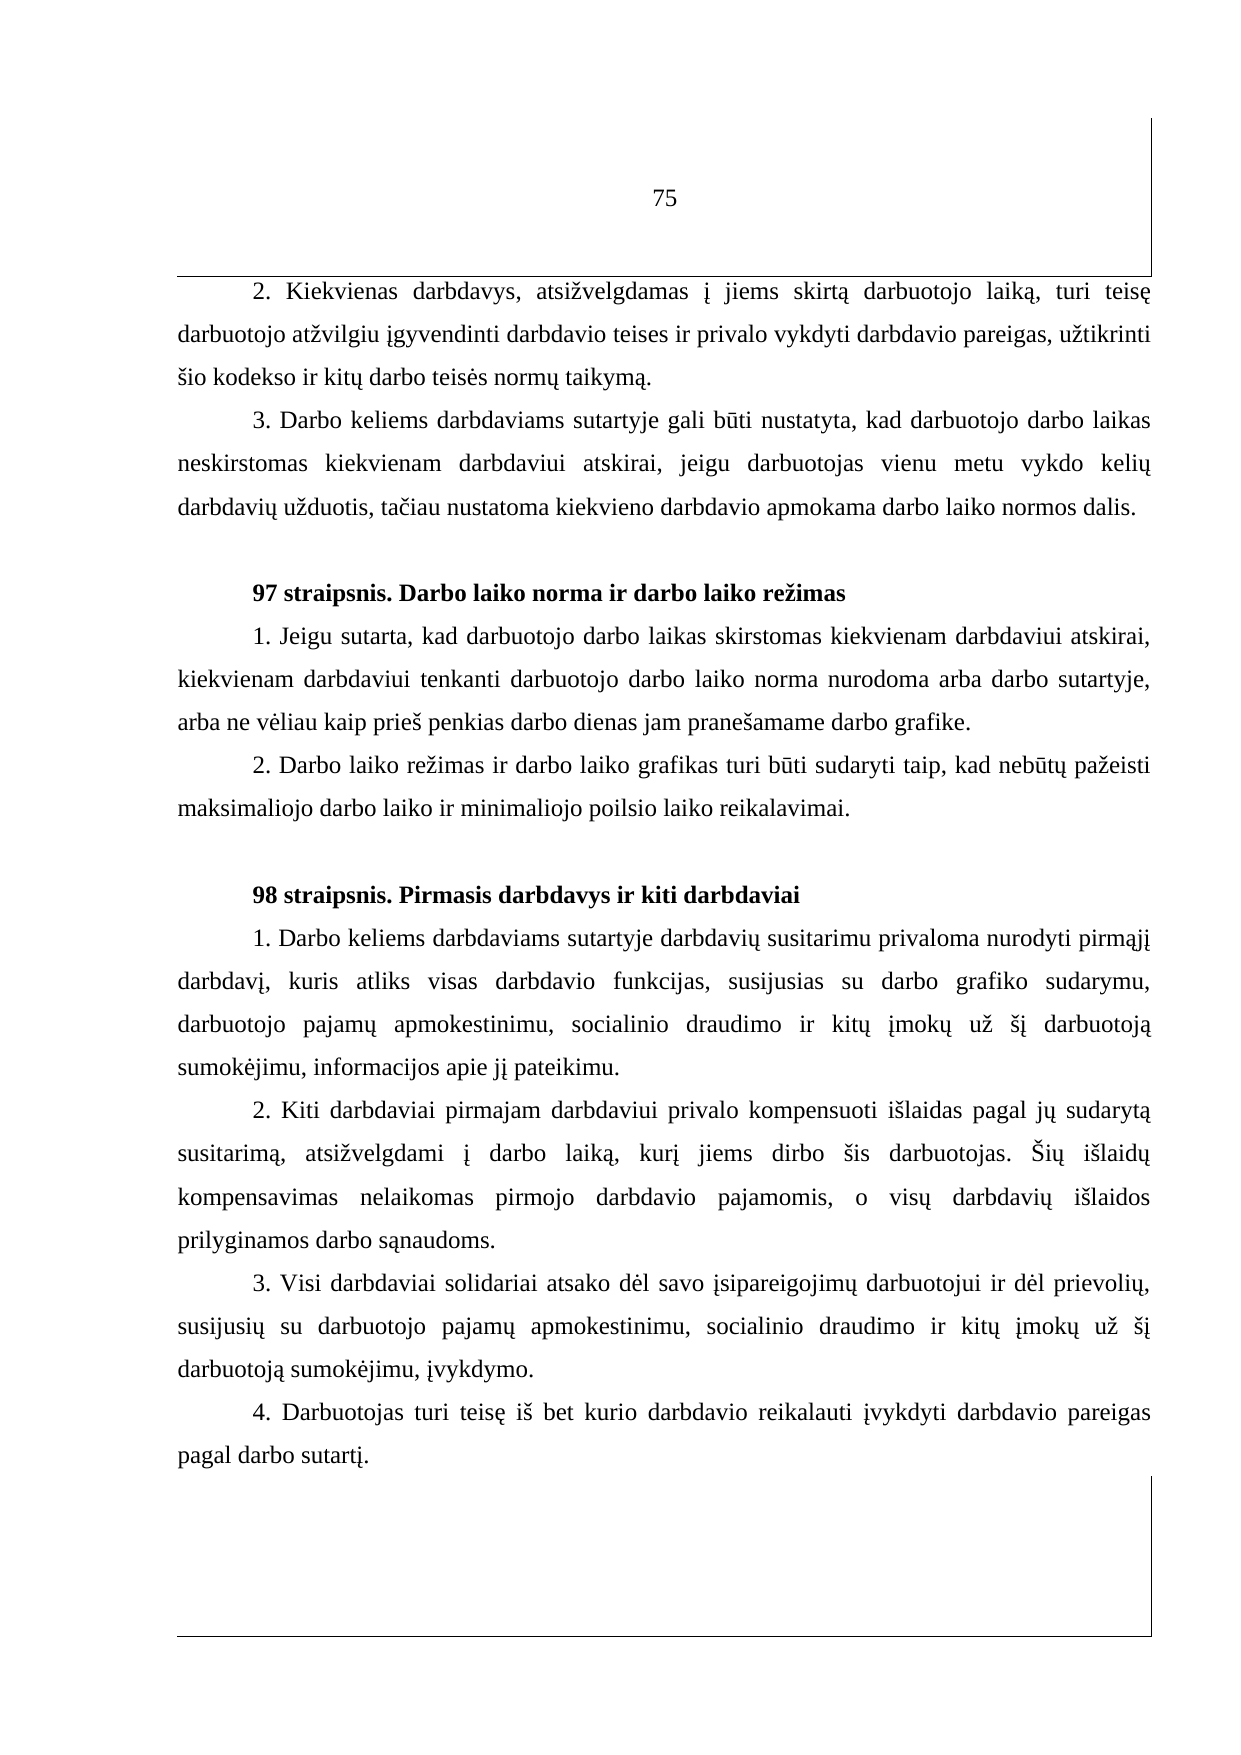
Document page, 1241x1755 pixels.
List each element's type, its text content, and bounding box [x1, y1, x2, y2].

text 2. Kiti darbdaviai pirmajam darbdaviui privalo kompensuoti išlaidas pagal jų sudarytą susitarimą, atsižvelgdami į darbo laiką, kurį jiems dirbo šis darbuotojas. Šių išlaidų kompensavimas nelaikomas pirmojo darbdavio pajamomis, o visų darbdavių išlaidos prilyginamos darbo sąnaudoms. [177, 1095, 1152, 1253]
text 2. Darbo laiko režimas ir darbo laiko grafikas turi būti sudaryti taip, kad nebūtų pažeisti maksimaliojo darbo laiko ir minimaliojo poilsio laiko reikalavimai. [177, 750, 1152, 822]
text 3. Visi darbdaviai solidariai atsako dėl savo įsipareigojimų darbuotojui ir dėl prievolių, susijusių su darbuotojo pajamų apmokestinimu, socialinio draudimo ir kitų įmokų už šį darbuotoją sumokėjimu, įvykdymo. [177, 1268, 1152, 1383]
subtitle 98 straipsnis. Pirmasis darbdavys ir kiti darbdaviai [177, 880, 1152, 908]
text 1. Jeigu sutarta, kad darbuotojo darbo laikas skirstomas kiekvienam darbdaviui atskirai, kiekvienam darbdaviui tenkanti darbuotojo darbo laiko norma nurodoma arba darbo sutartyje, arba ne vėliau kaip prieš penkias darbo dienas jam pranešamame darbo grafike. [177, 621, 1152, 736]
text 1. Darbo keliems darbdaviams sutartyje darbdavių susitarimu privaloma nurodyti pirmąjį darbdavį, kuris atliks visas darbdavio funkcijas, susijusias su darbo grafiko sudarymu, darbuotojo pajamų apmokestinimu, socialinio draudimo ir kitų įmokų už šį darbuotoją sumokėjimu, informacijos apie jį pateikimu. [177, 923, 1152, 1081]
text 4. Darbuotojas turi teisę iš bet kurio darbdavio reikalauti įvykdyti darbdavio pareigas pagal darbo sutartį. [177, 1397, 1152, 1469]
text 2. Kiekvienas darbdavys, atsižvelgdamas į jiems skirtą darbuotojo laiką, turi teisę darbuotojo atžvilgiu įgyvendinti darbdavio teises ir privalo vykdyti darbdavio pareigas, užtikrinti šio kodekso ir kitų darbo teisės normų taikymą. [177, 276, 1152, 391]
subtitle 97 straipsnis. Darbo laiko norma ir darbo laiko režimas [177, 578, 1152, 607]
text 3. Darbo keliems darbdaviams sutartyje gali būti nustatyta, kad darbuotojo darbo laikas neskirstomas kiekvienam darbdaviui atskirai, jeigu darbuotojas vienu metu vykdo kelių darbdavių užduotis, tačiau nustatoma kiekvieno darbdavio apmokama darbo laiko normos dalis. [177, 405, 1152, 520]
